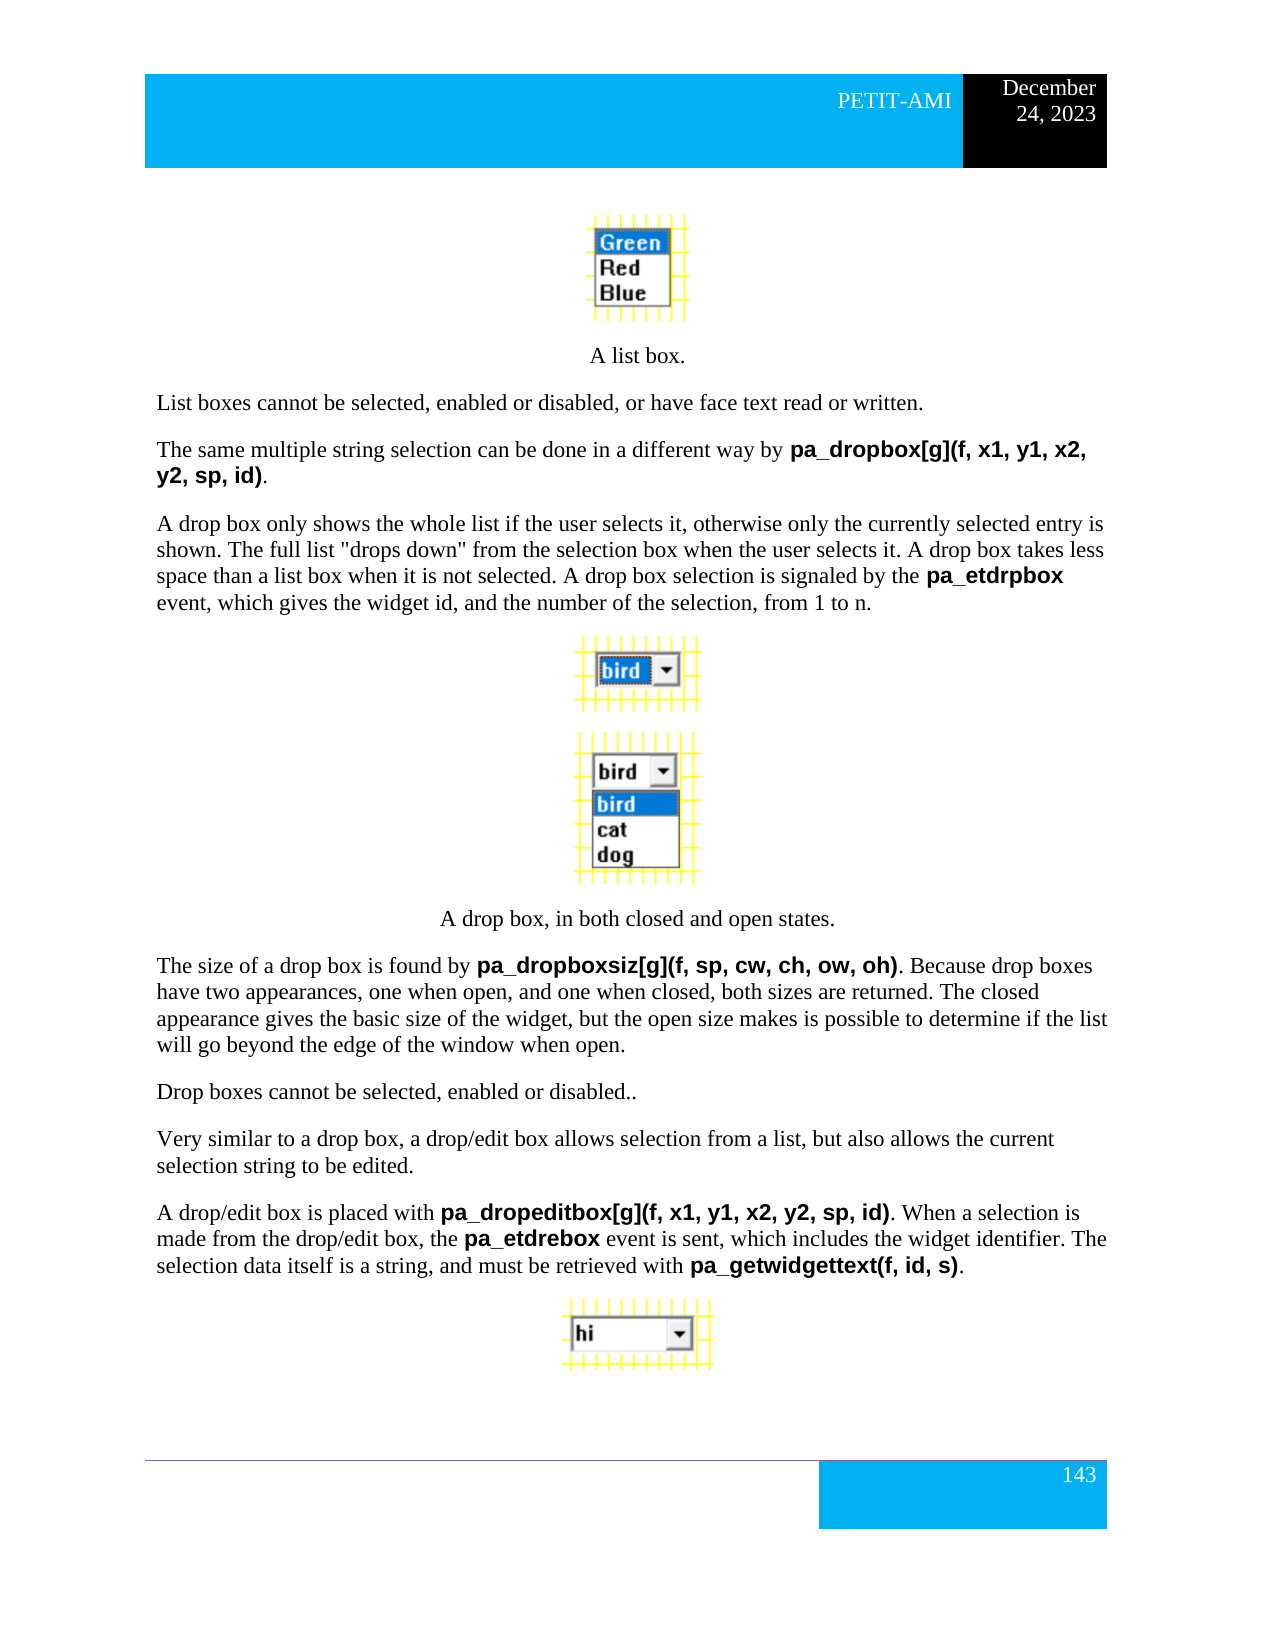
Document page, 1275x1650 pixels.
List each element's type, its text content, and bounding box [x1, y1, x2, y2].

text A drop/edit box is placed with pa_dropeditbox[g](f, x1, y1, x2, y2, sp, id). When a selection is made from the drop/edit box, the pa_etdrebox event is sent, which includes the widget identifier. The selection data itself is a string, and must be retrieved with pa_getwidgettext(f, id, s). [156, 1199, 1118, 1278]
text A list box. [156, 342, 1118, 368]
text The same multiple string selection can be done in a different way by pa_dropbox[g](f, x1, y1, x2, y2, sp, id). [156, 436, 1118, 489]
picture [574, 636, 701, 712]
text List boxes cannot be selected, enabled or disabled, or have face text read or written. [156, 389, 1118, 415]
text Very similar to a drop box, a drop/edit box allows selection from a list, but also allows the current selection string to be edited. [156, 1125, 1118, 1178]
picture [574, 732, 701, 884]
text A drop box, in both closed and open states. [156, 905, 1118, 931]
text Drop boxes cannot be selected, enabled or disabled.. [156, 1078, 1118, 1104]
text The size of a drop box is found by pa_dropboxsiz[g](f, sp, cw, ch, ow, oh). Because drop boxes have two appearances, one when open, and one when closed, both sizes are returned. The closed appearance gives the basic size of the widget, but the open size makes is possible to determine if the list will go beyond the edge of the window when open. [156, 952, 1118, 1057]
text A drop box only shows the whole list if the user selects it, otherwise only the currently selected entry is shown. The full list "drops down" from the selection box when the user selects it. A drop box takes less space than a list box when it is not selected. A drop box selection is signaled by the pa_etdrpbox event, which gives the widget id, and the number of the selection, from 1 to n. [156, 510, 1118, 615]
picture [585, 215, 690, 321]
picture [562, 1299, 713, 1370]
